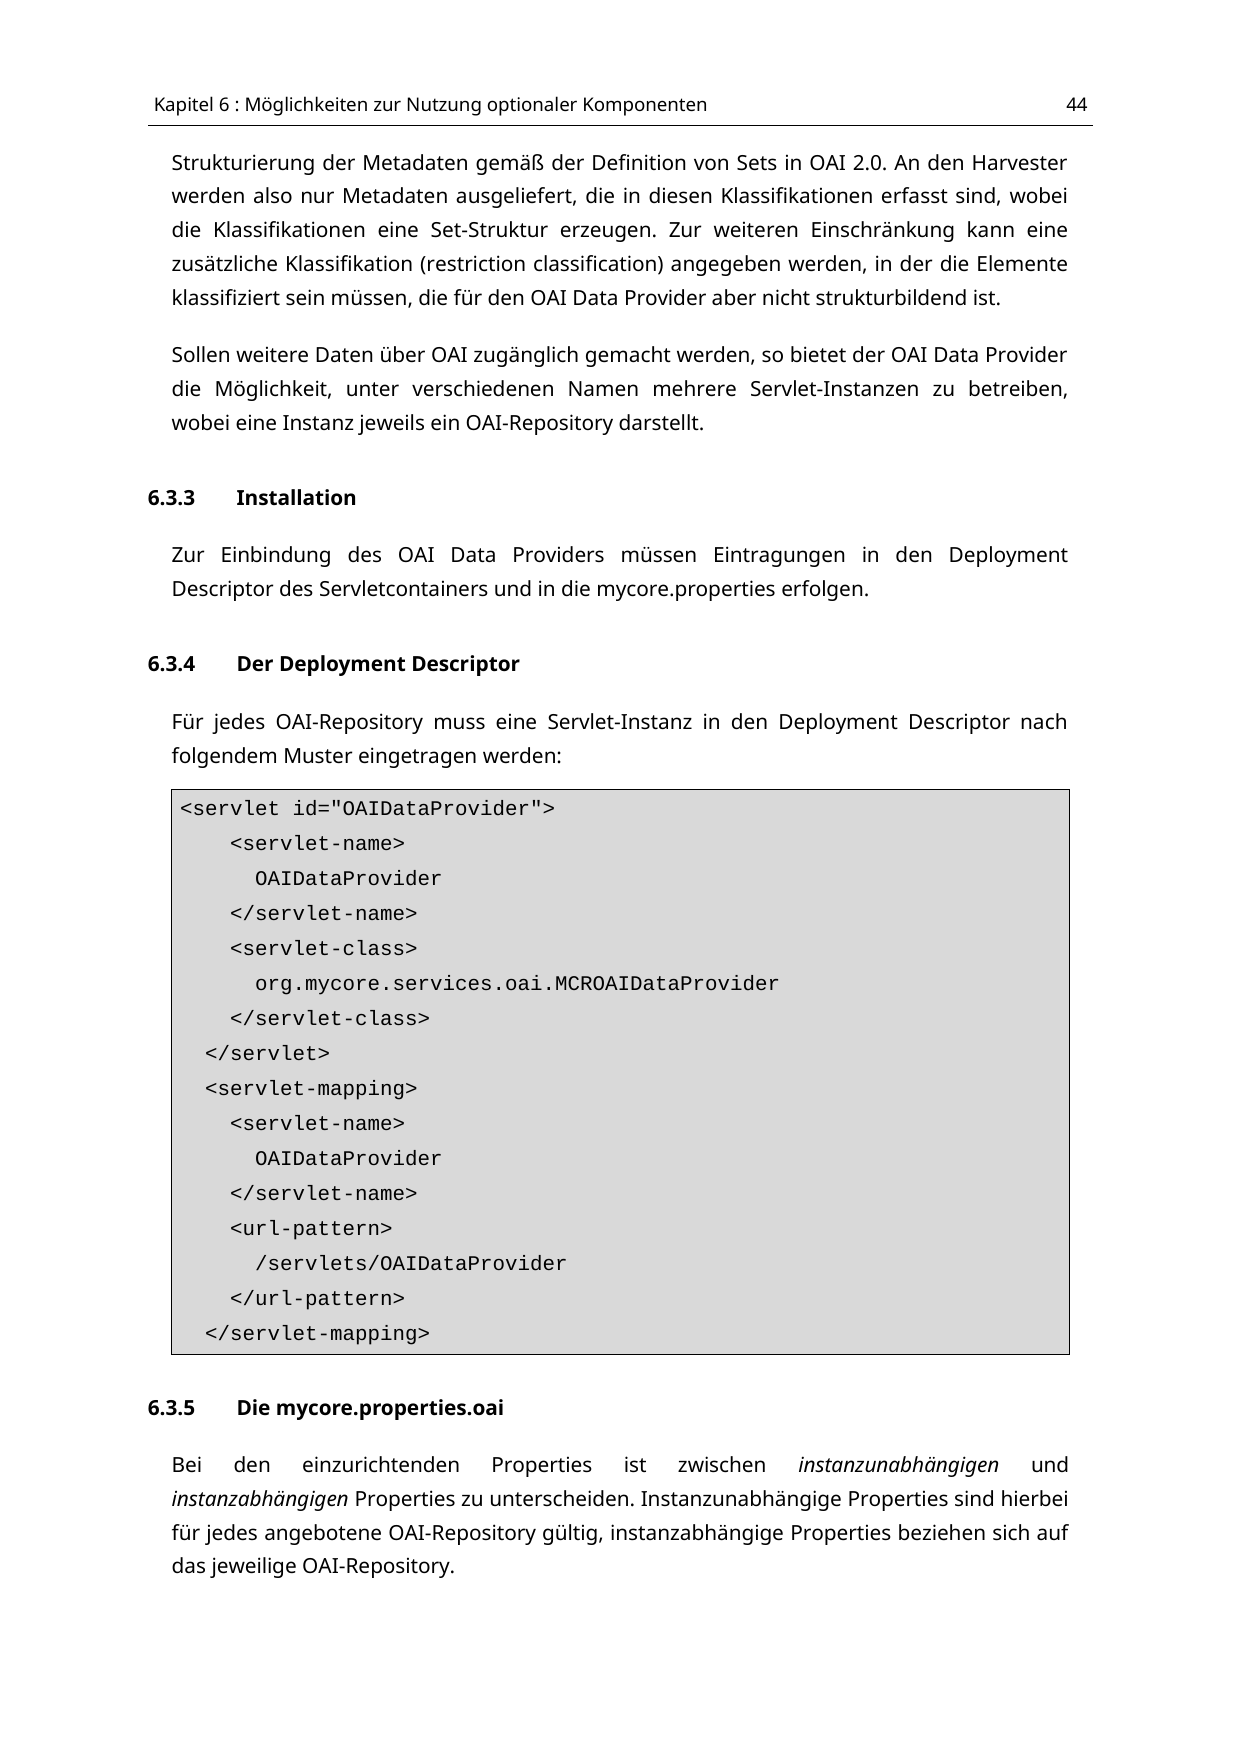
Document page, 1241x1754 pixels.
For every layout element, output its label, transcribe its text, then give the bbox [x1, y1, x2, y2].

subtitle Der Deployment Descriptor [148, 649, 1092, 678]
text Bei den einzurichtenden Properties ist zwischen instanzunabhängigen und instanzabhängigen Properties zu unterscheiden. Instanzunabhängige Properties sind hierbei für jedes angebotene OAI-Repository gültig, instanzabhängige Properties beziehen sich auf das jeweilige OAI-Repository. [171, 1450, 1069, 1580]
text Sollen weitere Daten über OAI zugänglich gemacht werden, so bietet der OAI Data Provider die Möglichkeit, unter verschiedenen Namen mehrere Servlet-Instanzen zu betreiben, wobei eine Instanz jeweils ein OAI-Repository darstellt. [171, 340, 1069, 436]
text </servlet> [172, 1034, 1069, 1066]
text <servlet-name> [172, 1104, 1069, 1136]
text org.mycore.services.oai.MCROAIDataProvider [172, 964, 1069, 996]
subtitle Installation [148, 483, 1092, 511]
text </servlet-name> [172, 894, 1069, 926]
text </servlet-mapping> [172, 1314, 1069, 1354]
text /servlets/OAIDataProvider [172, 1244, 1069, 1276]
text <servlet-name> [172, 824, 1069, 856]
text <servlet id="OAIDataProvider"> [172, 790, 1069, 821]
text Strukturierung der Metadaten gemäß der Definition von Sets in OAI 2.0. An den Harvester werden also nur Metadaten ausgeliefert, die in diesen Klassifikationen erfasst sind, wobei die Klassifikationen eine Set-Struktur erzeugen. Zur weiteren Einschränkung kann eine zusätzliche Klassifikation (restriction classification) angegeben werden, in der die Elemente klassifiziert sein müssen, die für den OAI Data Provider aber nicht strukturbildend ist. [171, 148, 1069, 311]
subtitle Die mycore.properties.oai [148, 1393, 1092, 1421]
text OAIDataProvider [172, 1139, 1069, 1171]
text <url-pattern> [172, 1209, 1069, 1241]
text </servlet-name> [172, 1174, 1069, 1206]
text <servlet-mapping> [172, 1069, 1069, 1101]
text <servlet-class> [172, 929, 1069, 961]
text Zur Einbindung des OAI Data Providers müssen Eintragungen in den Deployment Descriptor des Servletcontainers und in die mycore.properties erfolgen. [171, 541, 1069, 603]
text OAIDataProvider [172, 859, 1069, 891]
text </url-pattern> [172, 1279, 1069, 1311]
text </servlet-class> [172, 999, 1069, 1031]
text Für jedes OAI-Repository muss eine Servlet-Instanz in den Deployment Descriptor nach folgendem Muster eingetragen werden: [171, 707, 1069, 769]
